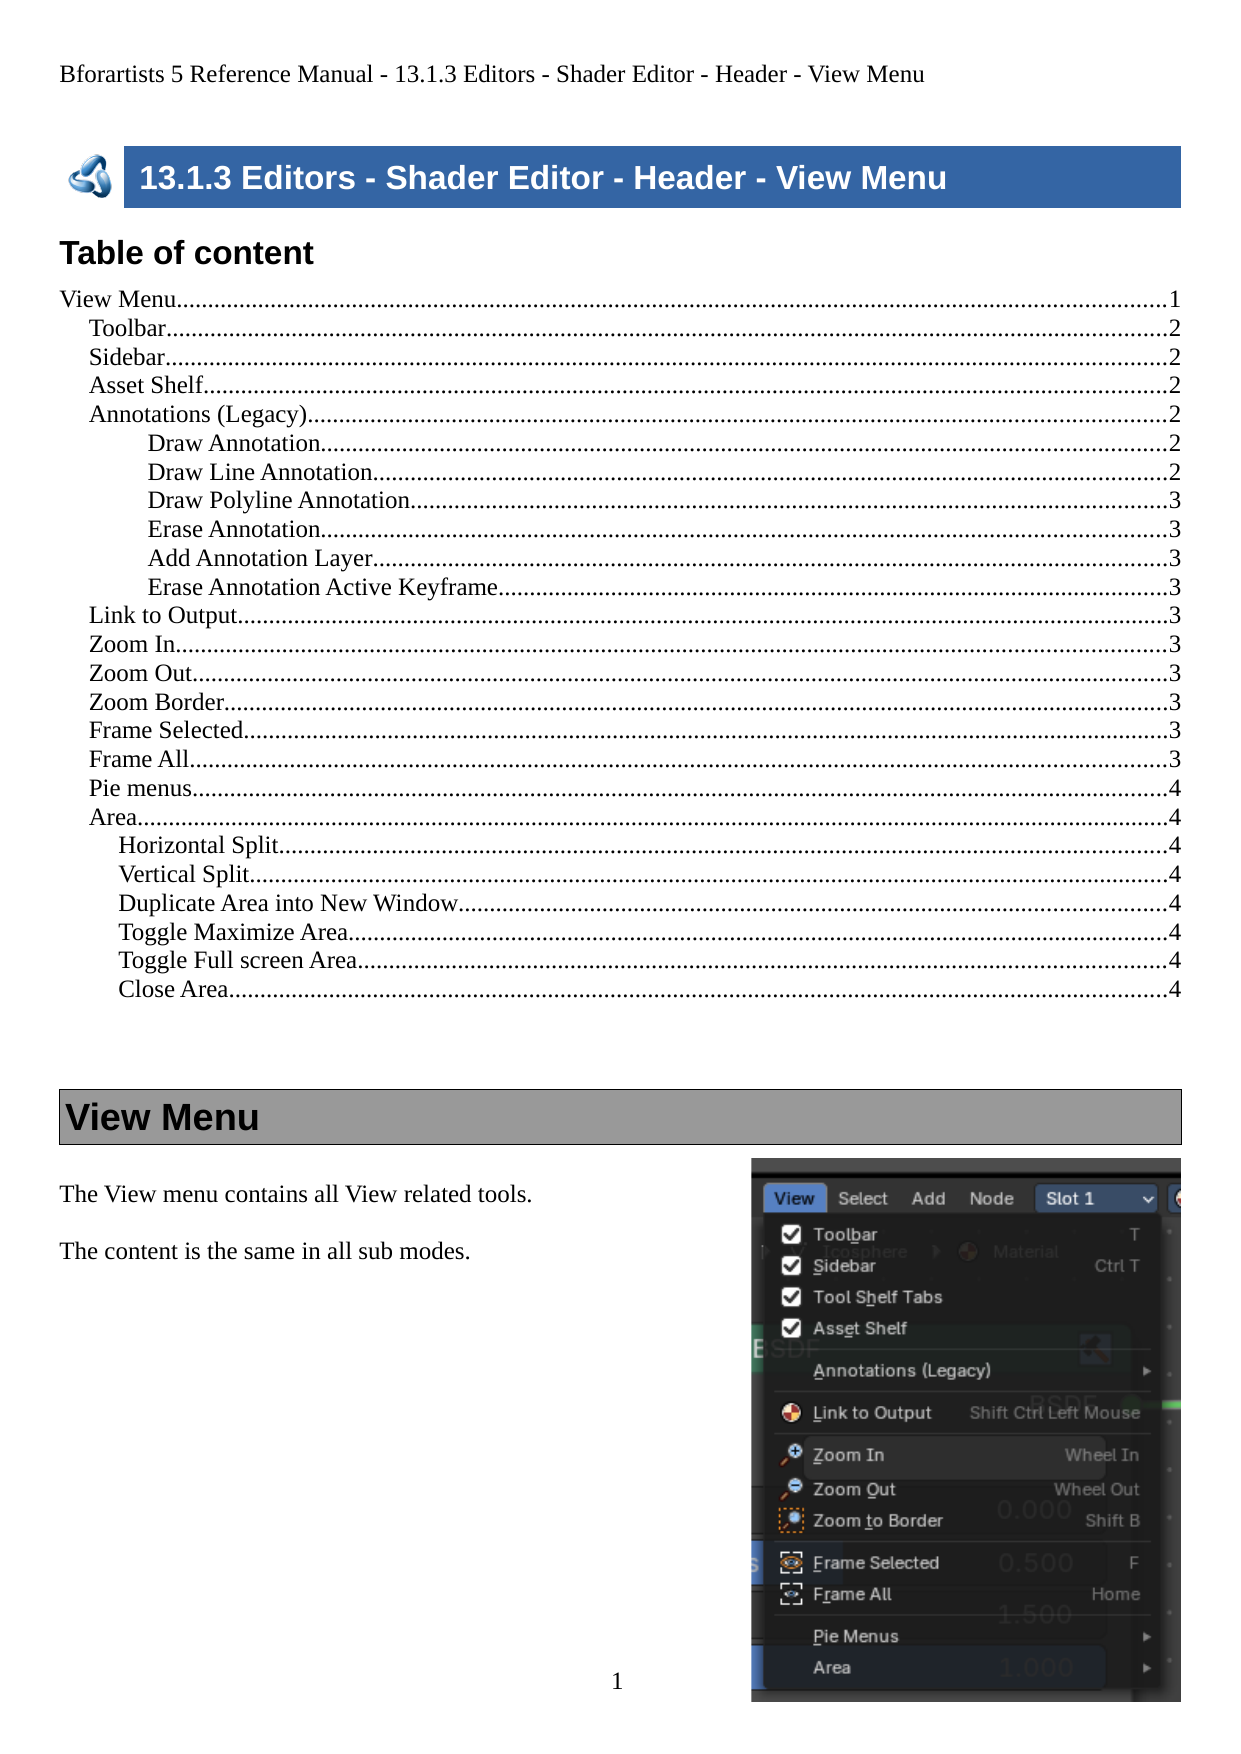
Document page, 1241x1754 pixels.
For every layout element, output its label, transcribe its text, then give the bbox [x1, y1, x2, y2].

text Frame All 3 [88, 744, 1181, 773]
text Vertical Split 4 [118, 859, 1181, 888]
text Draw Annotation 2 [147, 428, 1181, 457]
text Toggle Full screen Area 4 [118, 945, 1181, 974]
text Duplicate Area into New Window 4 [118, 888, 1181, 917]
table_header 13.1.3 Editors - Shader Editor - Header - View Menu [124, 146, 1181, 208]
text Zoom Border 3 [88, 687, 1181, 715]
text Close Area 4 [118, 974, 1181, 1003]
text Draw Polyline Annotation 3 [147, 485, 1181, 514]
text Horizontal Split 4 [118, 830, 1181, 859]
text Pie menus 4 [88, 773, 1181, 802]
table_header [59, 146, 124, 208]
text Area 4 [88, 802, 1181, 830]
text The View menu contains all View related tools. [59, 1179, 751, 1208]
text Toggle Maximize Area 4 [118, 917, 1181, 945]
text Add Annotation Layer 3 [147, 543, 1181, 572]
text Toolbar 2 [88, 313, 1181, 342]
text Sidebar 2 [88, 342, 1181, 370]
table_header View Menu [60, 1090, 1181, 1144]
text Annotations (Legacy) 2 [88, 399, 1181, 428]
text Frame Selected 3 [88, 715, 1181, 744]
text Draw Line Annotation 2 [147, 457, 1181, 485]
picture [65, 152, 114, 201]
text The content is the same in all sub modes. [59, 1236, 751, 1265]
text Erase Annotation Active Keyframe 3 [147, 572, 1181, 600]
text Asset Shelf 2 [88, 370, 1181, 399]
text Link to Output 3 [88, 600, 1181, 629]
text Zoom Out 3 [88, 658, 1181, 687]
subtitle Table of content [59, 233, 1181, 272]
picture [751, 1158, 1181, 1702]
text Erase Annotation 3 [147, 514, 1181, 543]
text Zoom In 3 [88, 629, 1181, 658]
text View Menu 1 [59, 284, 1181, 313]
